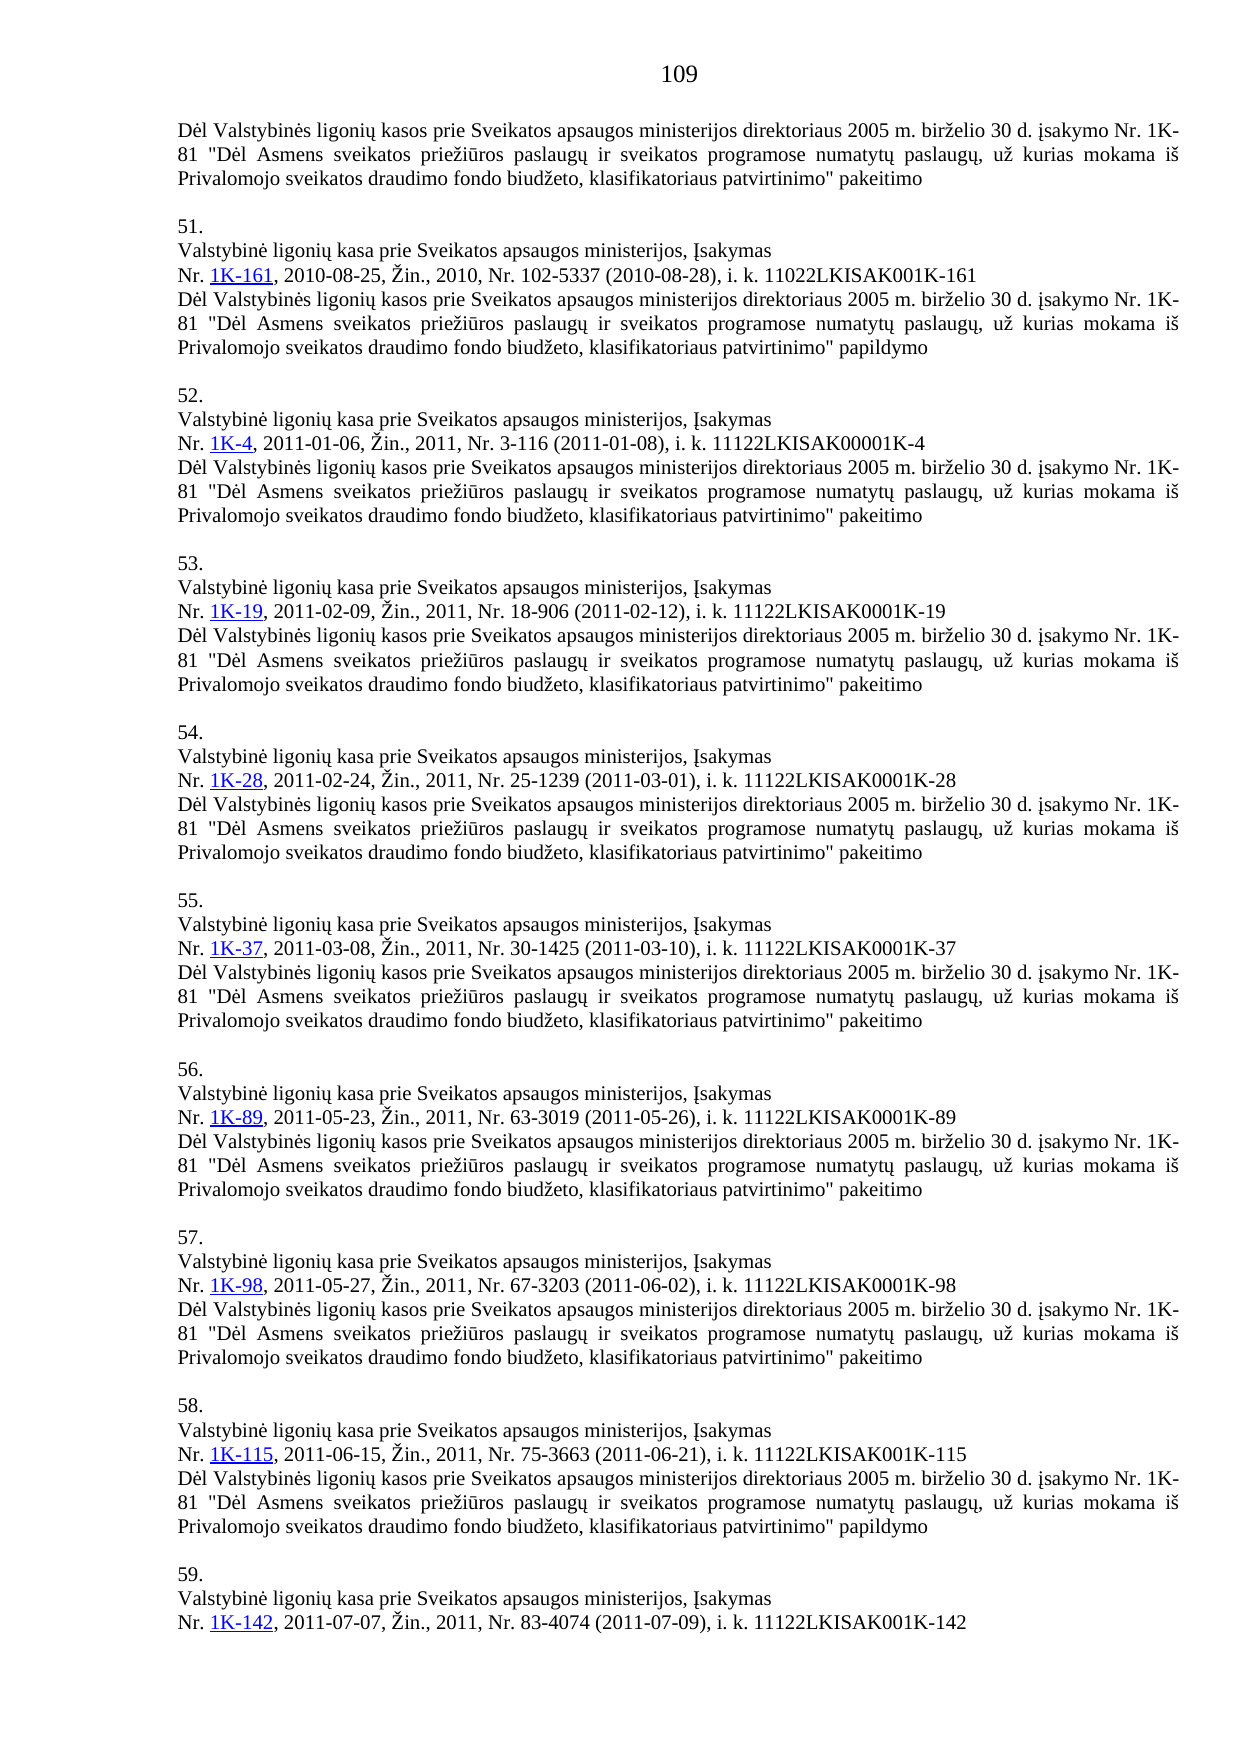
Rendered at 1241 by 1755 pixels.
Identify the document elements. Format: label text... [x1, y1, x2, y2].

text Valstybinė ligonių kasa prie Sveikatos apsaugos ministerijos, Įsakymas [177, 575, 1181, 599]
text 59. [177, 1562, 1181, 1586]
text Dėl Valstybinės ligonių kasos prie Sveikatos apsaugos ministerijos direktoriaus 2005 m. birželio 30 d. įsakymo Nr. 1K-81 "Dėl Asmens sveikatos priežiūros paslaugų ir sveikatos programose numatytų paslaugų, už kurias mokama iš Privalomojo sveikatos draudimo fondo biudžeto, klasifikatoriaus patvirtinimo" pakeitimo [177, 118, 1181, 190]
text Nr. 1K-19, 2011-02-09, Žin., 2011, Nr. 18-906 (2011-02-12), i. k. 11122LKISAK0001K-19 [177, 599, 1181, 623]
text Nr. 1K-4, 2011-01-06, Žin., 2011, Nr. 3-116 (2011-01-08), i. k. 11122LKISAK00001K-4 [177, 431, 1181, 455]
text 54. [177, 720, 1181, 744]
text Nr. 1K-98, 2011-05-27, Žin., 2011, Nr. 67-3203 (2011-06-02), i. k. 11122LKISAK0001K-98 [177, 1273, 1181, 1297]
text Valstybinė ligonių kasa prie Sveikatos apsaugos ministerijos, Įsakymas [177, 1417, 1181, 1442]
text Nr. 1K-89, 2011-05-23, Žin., 2011, Nr. 63-3019 (2011-05-26), i. k. 11122LKISAK0001K-89 [177, 1105, 1181, 1129]
text Nr. 1K-28, 2011-02-24, Žin., 2011, Nr. 25-1239 (2011-03-01), i. k. 11122LKISAK0001K-28 [177, 768, 1181, 792]
text Valstybinė ligonių kasa prie Sveikatos apsaugos ministerijos, Įsakymas [177, 1081, 1181, 1105]
text Nr. 1K-142, 2011-07-07, Žin., 2011, Nr. 83-4074 (2011-07-09), i. k. 11122LKISAK001K-142 [177, 1610, 1181, 1634]
text Valstybinė ligonių kasa prie Sveikatos apsaugos ministerijos, Įsakymas [177, 238, 1181, 262]
text Dėl Valstybinės ligonių kasos prie Sveikatos apsaugos ministerijos direktoriaus 2005 m. birželio 30 d. įsakymo Nr. 1K-81 "Dėl Asmens sveikatos priežiūros paslaugų ir sveikatos programose numatytų paslaugų, už kurias mokama iš Privalomojo sveikatos draudimo fondo biudžeto, klasifikatoriaus patvirtinimo" pakeitimo [177, 1129, 1181, 1201]
text 56. [177, 1057, 1181, 1081]
text 53. [177, 551, 1181, 575]
text Valstybinė ligonių kasa prie Sveikatos apsaugos ministerijos, Įsakymas [177, 407, 1181, 431]
text Dėl Valstybinės ligonių kasos prie Sveikatos apsaugos ministerijos direktoriaus 2005 m. birželio 30 d. įsakymo Nr. 1K-81 "Dėl Asmens sveikatos priežiūros paslaugų ir sveikatos programose numatytų paslaugų, už kurias mokama iš Privalomojo sveikatos draudimo fondo biudžeto, klasifikatoriaus patvirtinimo" pakeitimo [177, 455, 1181, 527]
text 57. [177, 1225, 1181, 1249]
text 58. [177, 1393, 1181, 1417]
text Dėl Valstybinės ligonių kasos prie Sveikatos apsaugos ministerijos direktoriaus 2005 m. birželio 30 d. įsakymo Nr. 1K-81 "Dėl Asmens sveikatos priežiūros paslaugų ir sveikatos programose numatytų paslaugų, už kurias mokama iš Privalomojo sveikatos draudimo fondo biudžeto, klasifikatoriaus patvirtinimo" papildymo [177, 1466, 1181, 1538]
text Valstybinė ligonių kasa prie Sveikatos apsaugos ministerijos, Įsakymas [177, 1249, 1181, 1273]
text 55. [177, 888, 1181, 912]
text Dėl Valstybinės ligonių kasos prie Sveikatos apsaugos ministerijos direktoriaus 2005 m. birželio 30 d. įsakymo Nr. 1K-81 "Dėl Asmens sveikatos priežiūros paslaugų ir sveikatos programose numatytų paslaugų, už kurias mokama iš Privalomojo sveikatos draudimo fondo biudžeto, klasifikatoriaus patvirtinimo" papildymo [177, 287, 1181, 359]
text Valstybinė ligonių kasa prie Sveikatos apsaugos ministerijos, Įsakymas [177, 1586, 1181, 1610]
text Dėl Valstybinės ligonių kasos prie Sveikatos apsaugos ministerijos direktoriaus 2005 m. birželio 30 d. įsakymo Nr. 1K-81 "Dėl Asmens sveikatos priežiūros paslaugų ir sveikatos programose numatytų paslaugų, už kurias mokama iš Privalomojo sveikatos draudimo fondo biudžeto, klasifikatoriaus patvirtinimo" pakeitimo [177, 792, 1181, 864]
text Valstybinė ligonių kasa prie Sveikatos apsaugos ministerijos, Įsakymas [177, 744, 1181, 768]
text Dėl Valstybinės ligonių kasos prie Sveikatos apsaugos ministerijos direktoriaus 2005 m. birželio 30 d. įsakymo Nr. 1K-81 "Dėl Asmens sveikatos priežiūros paslaugų ir sveikatos programose numatytų paslaugų, už kurias mokama iš Privalomojo sveikatos draudimo fondo biudžeto, klasifikatoriaus patvirtinimo" pakeitimo [177, 1297, 1181, 1369]
text Dėl Valstybinės ligonių kasos prie Sveikatos apsaugos ministerijos direktoriaus 2005 m. birželio 30 d. įsakymo Nr. 1K-81 "Dėl Asmens sveikatos priežiūros paslaugų ir sveikatos programose numatytų paslaugų, už kurias mokama iš Privalomojo sveikatos draudimo fondo biudžeto, klasifikatoriaus patvirtinimo" pakeitimo [177, 960, 1181, 1032]
text Valstybinė ligonių kasa prie Sveikatos apsaugos ministerijos, Įsakymas [177, 912, 1181, 936]
text Dėl Valstybinės ligonių kasos prie Sveikatos apsaugos ministerijos direktoriaus 2005 m. birželio 30 d. įsakymo Nr. 1K-81 "Dėl Asmens sveikatos priežiūros paslaugų ir sveikatos programose numatytų paslaugų, už kurias mokama iš Privalomojo sveikatos draudimo fondo biudžeto, klasifikatoriaus patvirtinimo" pakeitimo [177, 623, 1181, 696]
text Nr. 1K-37, 2011-03-08, Žin., 2011, Nr. 30-1425 (2011-03-10), i. k. 11122LKISAK0001K-37 [177, 936, 1181, 960]
text 51. [177, 214, 1181, 238]
text Nr. 1K-161, 2010-08-25, Žin., 2010, Nr. 102-5337 (2010-08-28), i. k. 11022LKISAK001K-161 [177, 262, 1181, 287]
text Nr. 1K-115, 2011-06-15, Žin., 2011, Nr. 75-3663 (2011-06-21), i. k. 11122LKISAK001K-115 [177, 1442, 1181, 1466]
text 52. [177, 383, 1181, 407]
